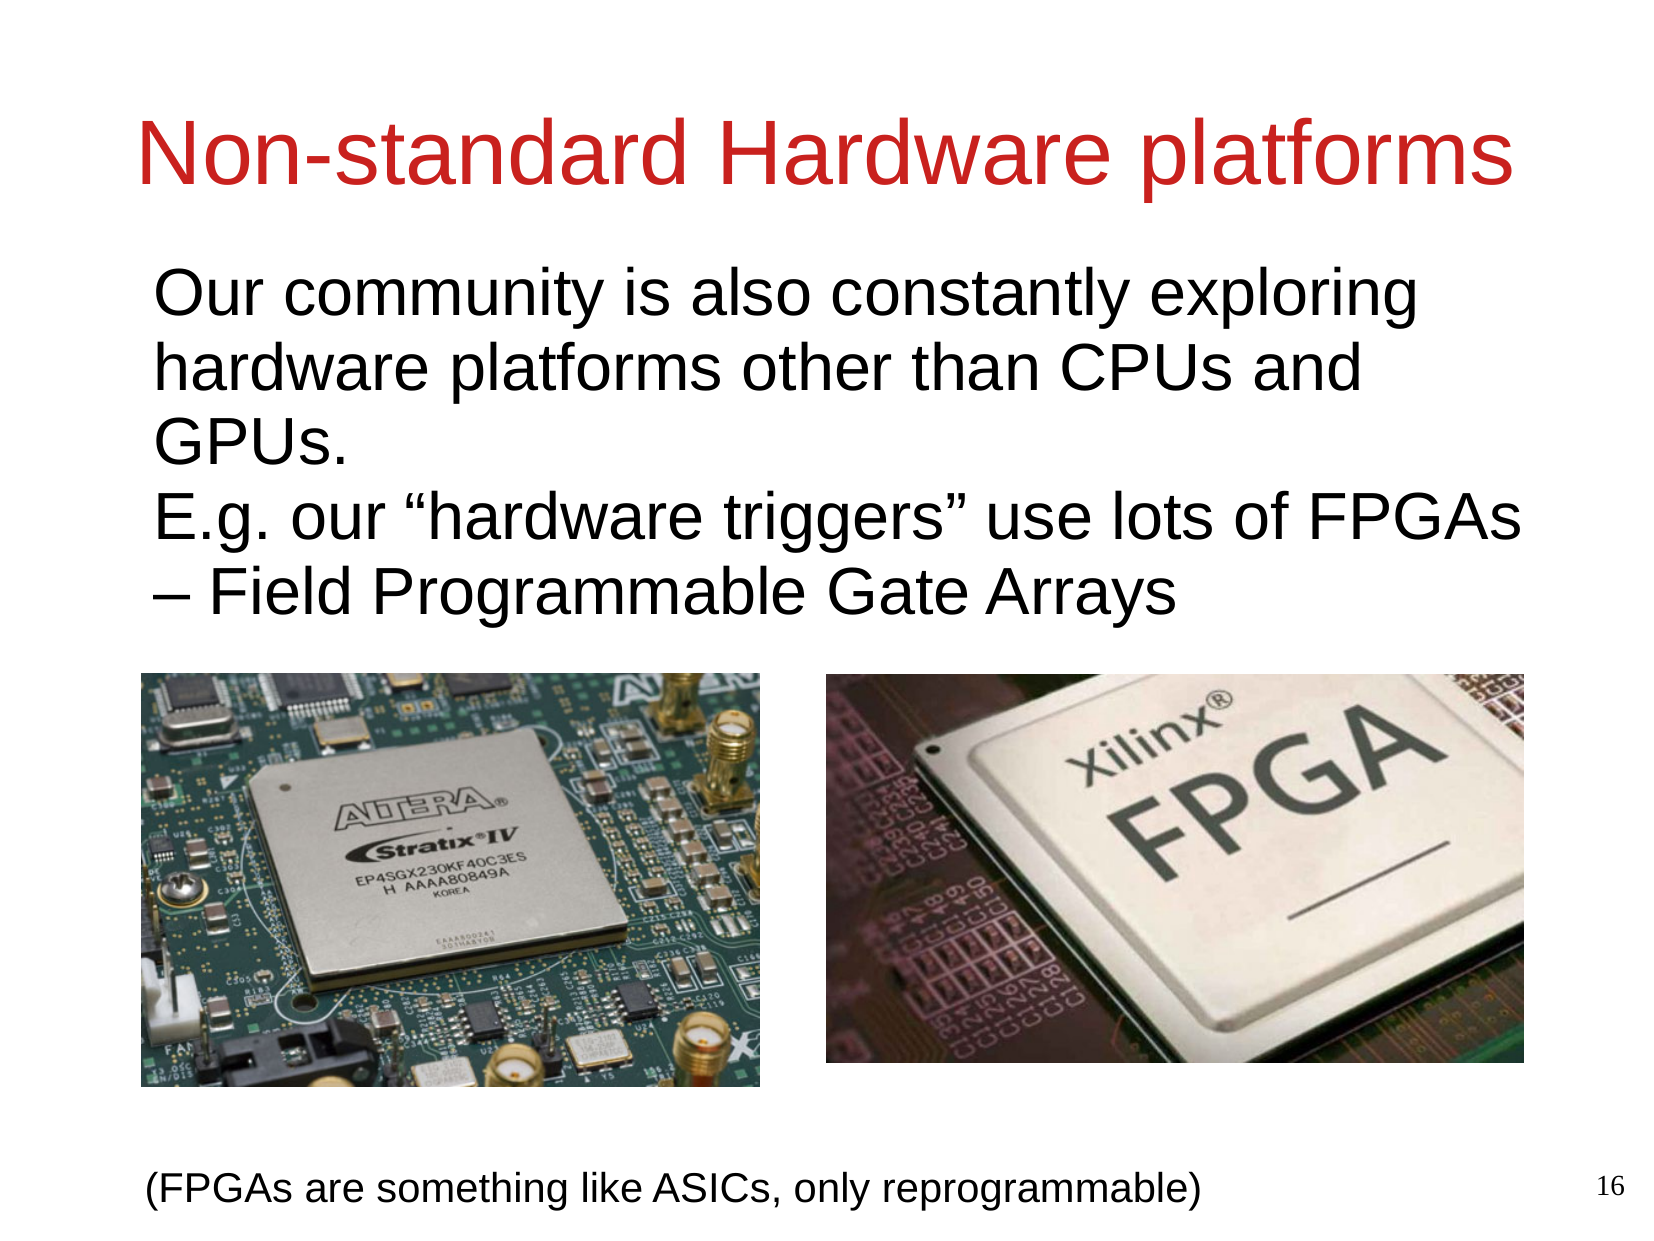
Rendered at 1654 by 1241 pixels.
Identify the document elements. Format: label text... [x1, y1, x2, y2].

picture [826, 674, 1524, 1063]
text_box (FPGAs are something like ASICs, only reprogrammable) [129, 1157, 1560, 1219]
picture [141, 673, 760, 1087]
title Non-standard Hardware platforms [82, 49, 1571, 254]
list Our community is also constantly exploring hardware platforms other than CPUs and GPUs. E.g. our “hardware triggers” use lots of FPGAs – Field Programmable Gate Arrays [82, 254, 1571, 974]
